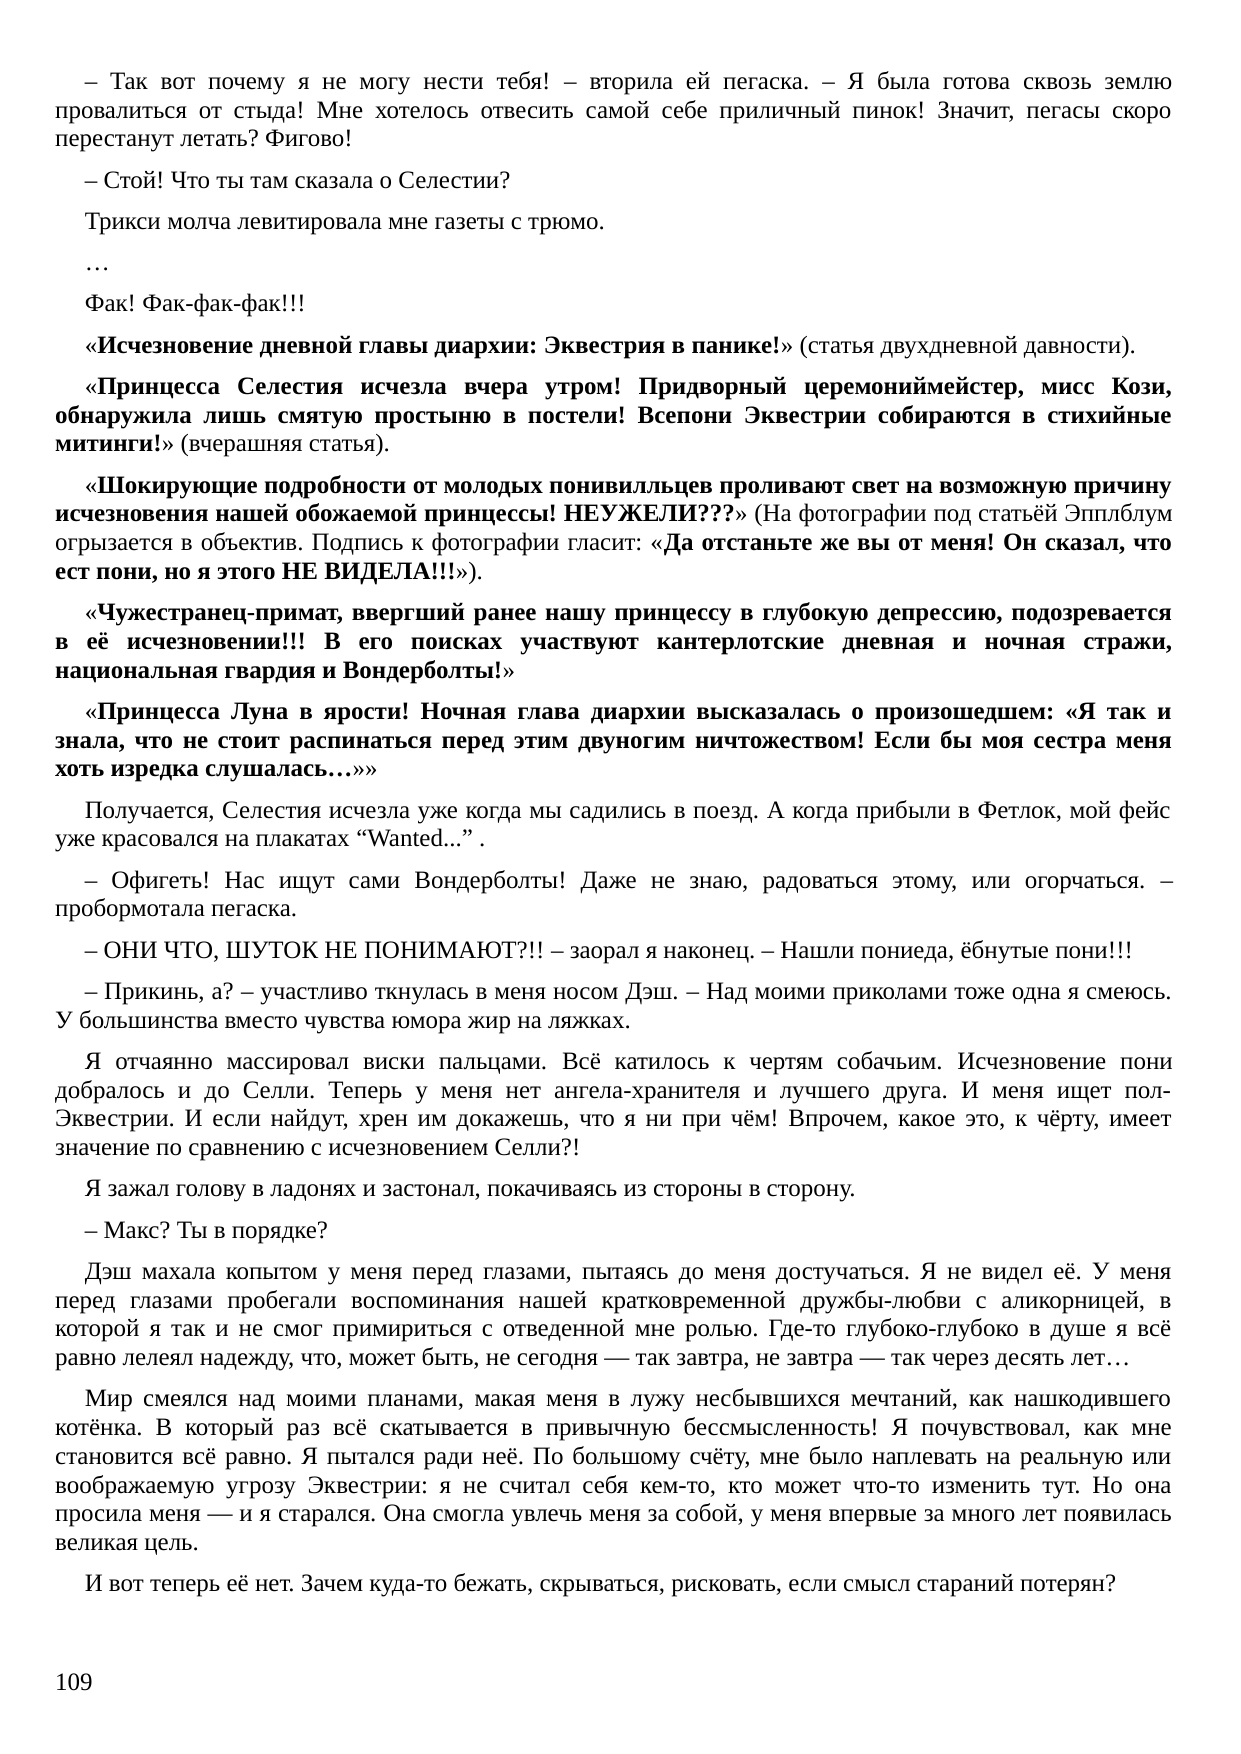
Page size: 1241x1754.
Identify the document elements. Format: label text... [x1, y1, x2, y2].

text – ОНИ ЧТО, ШУТОК НЕ ПОНИМАЮТ?!! – заорал я наконец. – Нашли пониеда, ёбнутые пони!!! [55, 935, 1173, 963]
text «Принцесса Селестия исчезла вчера утром! Придворный церемониймейстер, мисс Кози, обнаружила лишь смятую простыню в постели! Всепони Эквестрии собираются в стихийные митинги!» (вчерашняя статья). [55, 371, 1173, 457]
text – Стой! Что ты там сказала о Селестии? [55, 165, 1173, 193]
text Я зажал голову в ладонях и застонал, покачиваясь из стороны в сторону. [55, 1173, 1173, 1202]
text Дэш махала копытом у меня перед глазами, пытаясь до меня достучаться. Я не видел её. У меня перед глазами пробегали воспоминания нашей кратковременной дружбы-любви с аликорницей, в которой я так и не смог примириться с отведенной мне ролью. Где-то глубоко-глубоко в душе я всё равно лелеял надежду, что, может быть, не сегодня — так завтра, не завтра — так через десять лет… [55, 1256, 1173, 1371]
text «Исчезновение дневной главы диархии: Эквестрия в панике!» (статья двухдневной давности). [55, 330, 1173, 358]
text – Так вот почему я не могу нести тебя! – вторила ей пегаска. – Я была готова сквозь землю провалиться от стыда! Мне хотелось отвесить самой себе приличный пинок! Значит, пегасы скоро перестанут летать? Фигово! [55, 66, 1173, 152]
text Я отчаянно массировал виски пальцами. Всё катилось к чертям собачьим. Исчезновение пони добралось и до Селли. Теперь у меня нет ангела-хранителя и лучшего друга. И меня ищет пол-Эквестрии. И если найдут, хрен им докажешь, что я ни при чём! Впрочем, какое это, к чёрту, имеет значение по сравнению с исчезновением Селли?! [55, 1046, 1173, 1161]
text Мир смеялся над моими планами, макая меня в лужу несбывшихся мечтаний, как нашкодившего котёнка. В который раз всё скатывается в привычную бессмысленность! Я почувствовал, как мне становится всё равно. Я пытался ради неё. По большому счёту, мне было наплевать на реальную или воображаемую угрозу Эквестрии: я не считал себя кем-то, кто может что-то изменить тут. Но она просила меня — и я старался. Она смогла увлечь меня за собой, у меня впервые за много лет появилась великая цель. [55, 1383, 1173, 1556]
text – Макс? Ты в порядке? [55, 1215, 1173, 1243]
text – Офигеть! Нас ищут сами Вондерболты! Даже не знаю, радоваться этому, или огорчаться. – пробормотала пегаска. [55, 865, 1173, 922]
text Получается, Селестия исчезла уже когда мы садились в поезд. А когда прибыли в Фетлок, мой фейс уже красовался на плакатах “Wanted...” . [55, 795, 1173, 852]
text «Принцесса Луна в ярости! Ночная глава диархии высказалась о произошедшем: «Я так и знала, что не стоит распинаться перед этим двуногим ничтожеством! Если бы моя сестра меня хоть изредка слушалась…»» [55, 696, 1173, 782]
text «Шокирующие подробности от молодых понивилльцев проливают свет на возможную причину исчезновения нашей обожаемой принцессы! НЕУЖЕЛИ???» (На фотографии под статьёй Эпплблум огрызается в объектив. Подпись к фотографии гласит: «Да отстаньте же вы от меня! Он сказал, что ест пони, но я этого НЕ ВИДЕЛА!!!»). [55, 470, 1173, 585]
text – Прикинь, а? – участливо ткнулась в меня носом Дэш. – Над моими приколами тоже одна я смеюсь. У большинства вместо чувства юмора жир на ляжках. [55, 976, 1173, 1033]
text Фак! Фак-фак-фак!!! [55, 288, 1173, 317]
text И вот теперь её нет. Зачем куда-то бежать, скрываться, рисковать, если смысл стараний потерян? [55, 1568, 1173, 1597]
text … [55, 247, 1173, 276]
text «Чужестранец-примат, ввергший ранее нашу принцессу в глубокую депрессию, подозревается в её исчезновении!!! В его поисках участвуют кантерлотские дневная и ночная стражи, национальная гвардия и Вондерболты!» [55, 597, 1173, 683]
text Трикси молча левитировала мне газеты с трюмо. [55, 206, 1173, 235]
